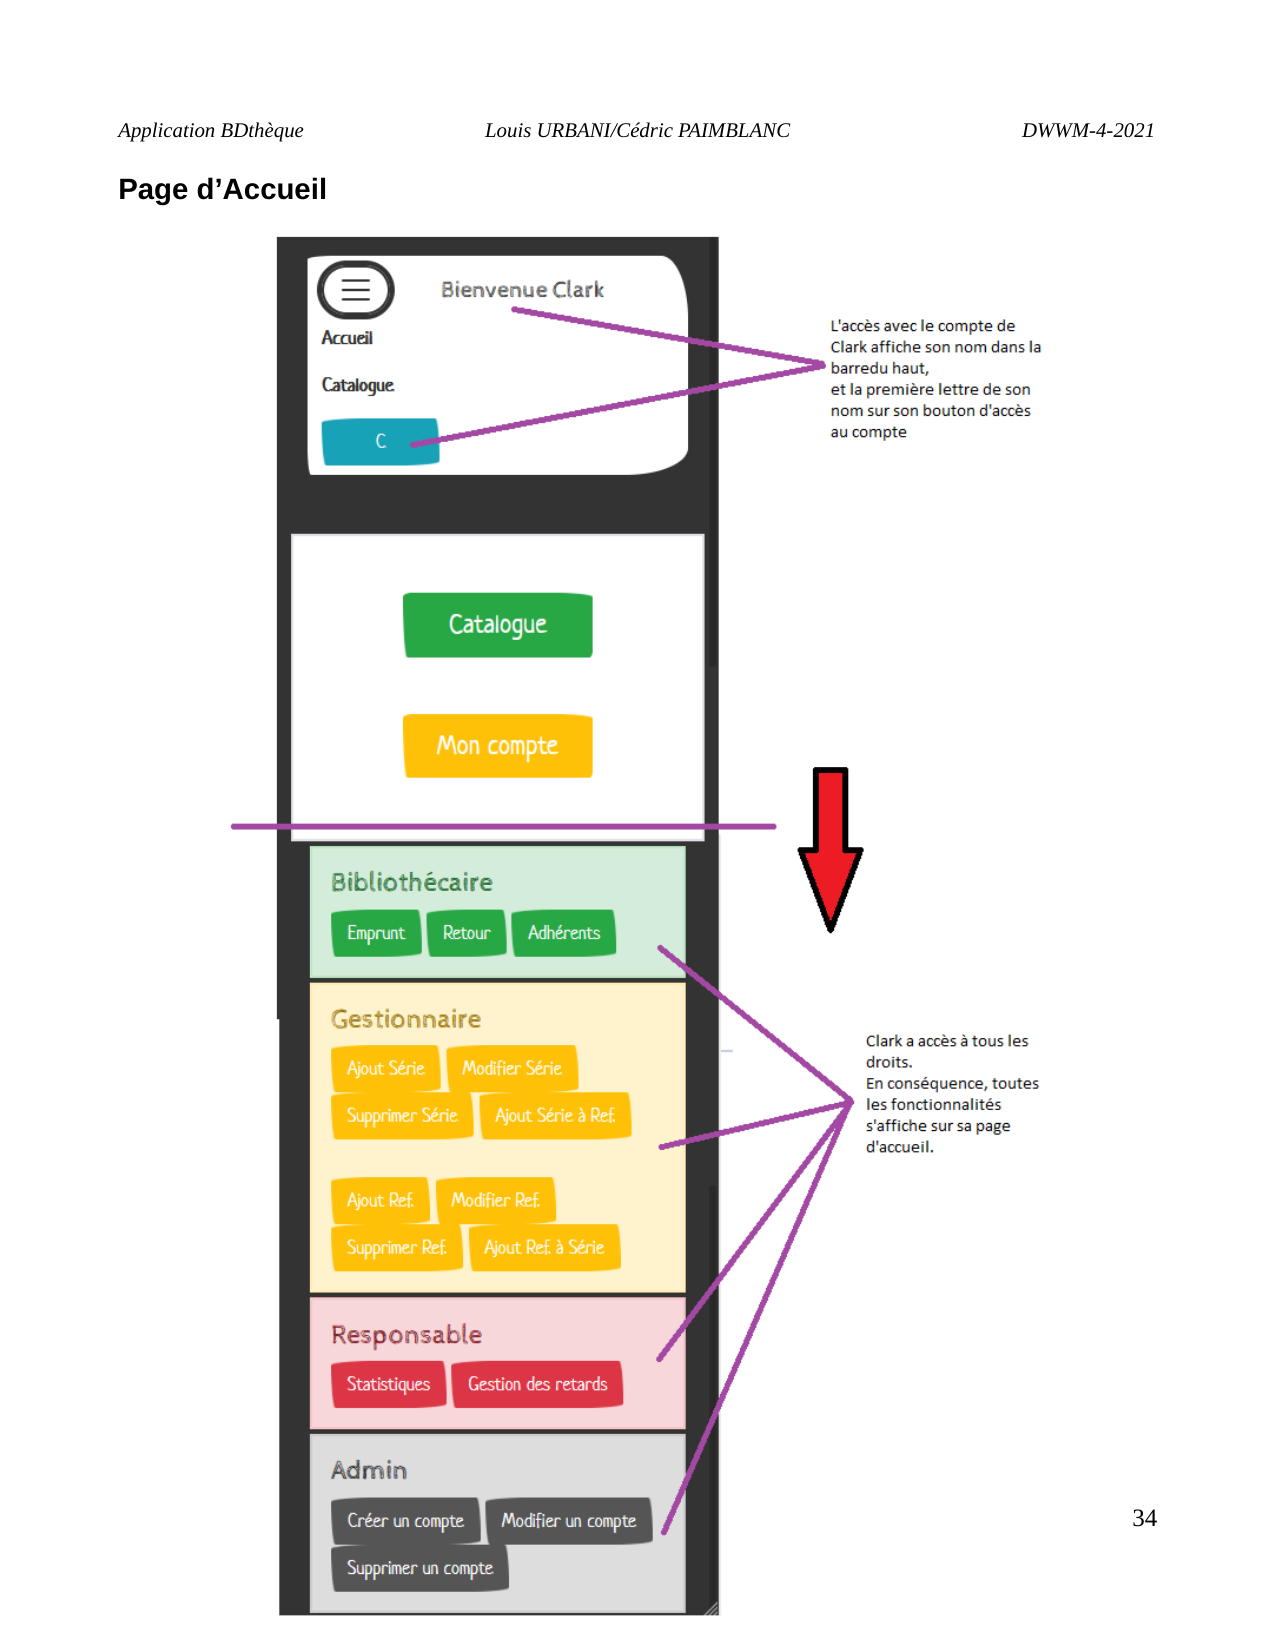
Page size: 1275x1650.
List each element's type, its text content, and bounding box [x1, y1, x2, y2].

picture [224, 217, 1051, 1639]
subtitle Page d’Accueil [118, 172, 1157, 205]
